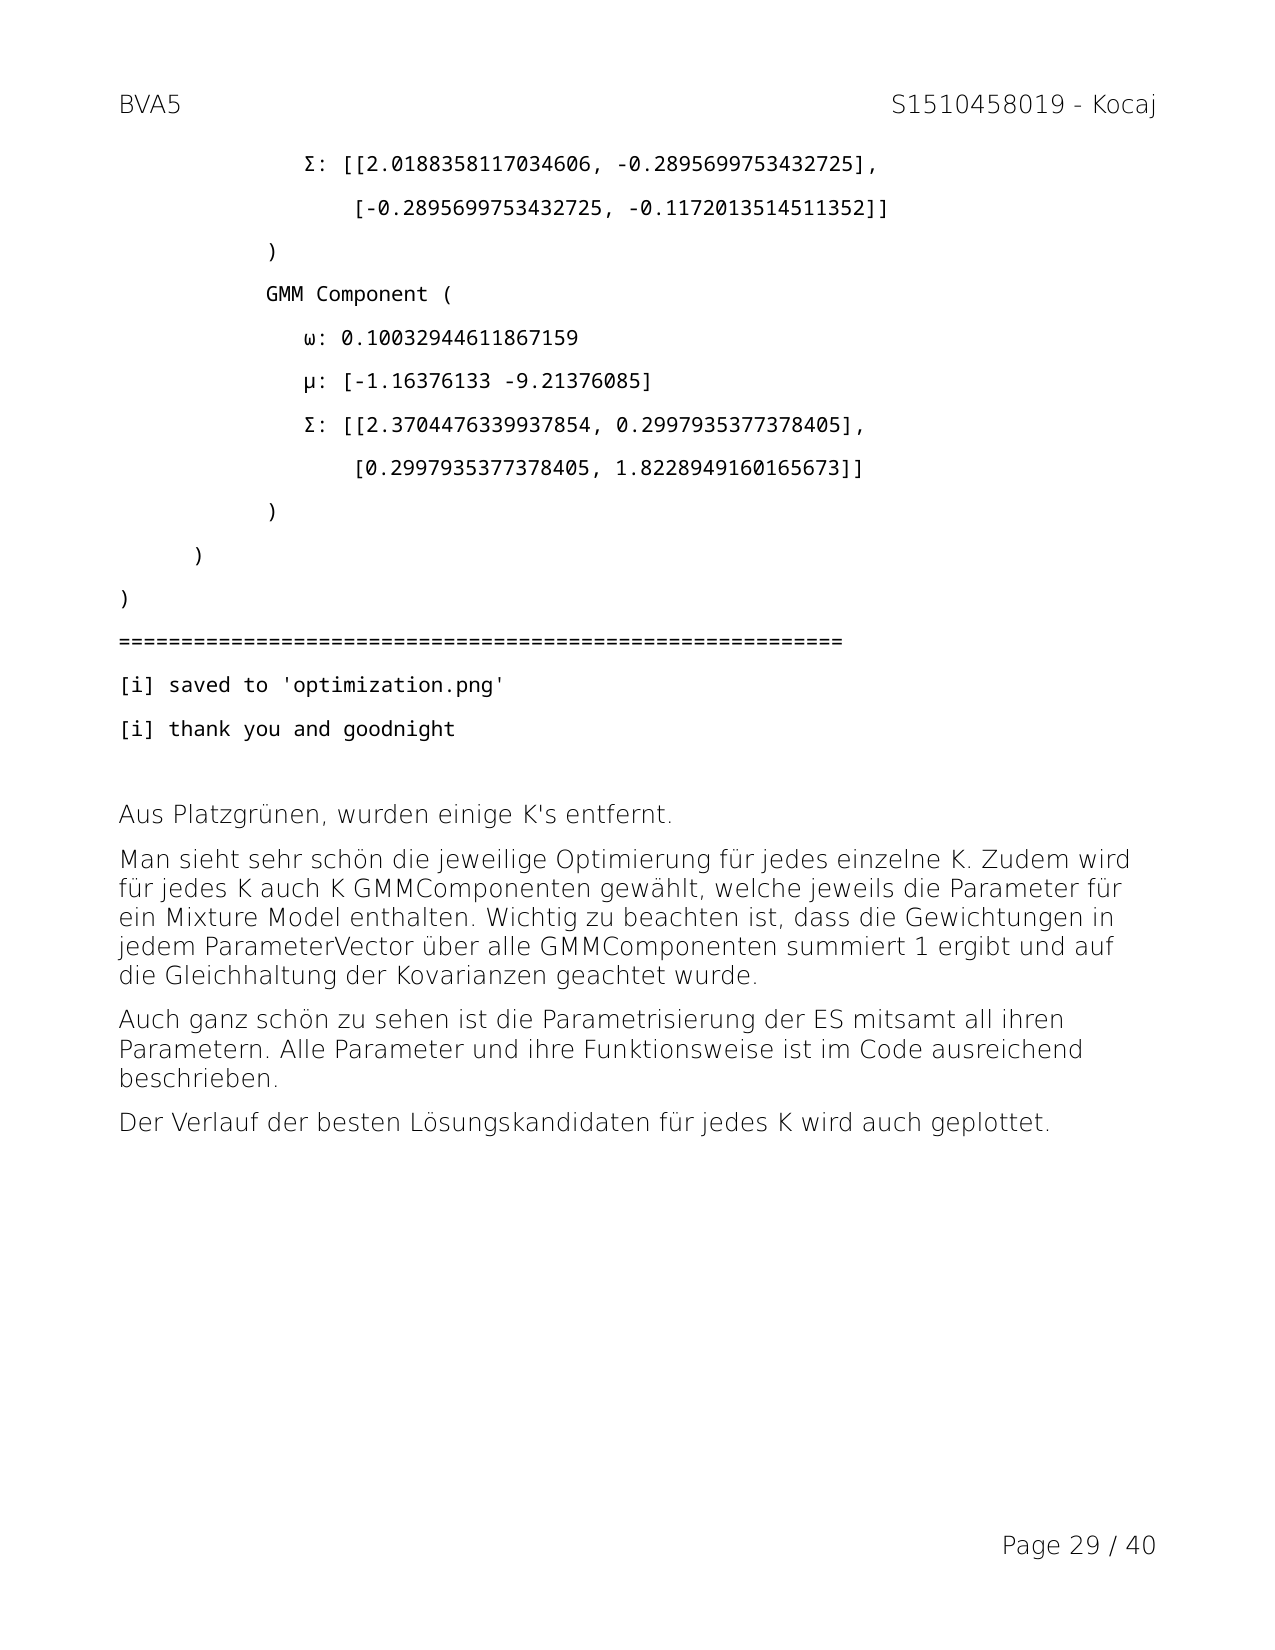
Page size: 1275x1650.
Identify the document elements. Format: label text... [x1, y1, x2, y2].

text [0.2997935377378405, 1.8228949160165673]] [118, 453, 1157, 482]
text Der Verlauf der besten Lösungskandidaten für jedes K wird auch geplottet. [118, 1108, 1157, 1137]
text [i] thank you and goodnight [118, 714, 1157, 742]
text ) [118, 540, 1157, 568]
text Σ: [[2.0188358117034606, -0.2895699753432725], [118, 149, 1157, 178]
text Aus Platzgrünen, wurden einige K's entfernt. [118, 801, 1157, 830]
text ) [118, 583, 1157, 612]
text ) [118, 236, 1157, 264]
text Auch ganz schön zu sehen ist die Parametrisierung der ES mitsamt all ihren Parametern. Alle Parameter und ihre Funktionsweise ist im Code ausreichend beschrieben. [118, 1006, 1157, 1093]
text GMM Component ( [118, 279, 1157, 308]
text [i] saved to 'optimization.png' [118, 670, 1157, 699]
text Σ: [[2.3704476339937854, 0.2997935377378405], [118, 410, 1157, 438]
text μ: [-1.16376133 -9.21376085] [118, 366, 1157, 395]
text ω: 0.10032944611867159 [118, 323, 1157, 351]
text ========================================================== [118, 627, 1157, 655]
text ) [118, 497, 1157, 525]
text [-0.2895699753432725, -0.1172013514511352]] [118, 193, 1157, 221]
text Man sieht sehr schön die jeweilige Optimierung für jedes einzelne K. Zudem wird für jedes K auch K GMMComponenten gewählt, welche jeweils die Parameter für ein Mixture Model enthalten. Wichtig zu beachten ist, dass die Gewichtungen in jedem ParameterVector über alle GMMComponenten summiert 1 ergibt und auf die Gleichhaltung der Kovarianzen geachtet wurde. [118, 845, 1157, 991]
